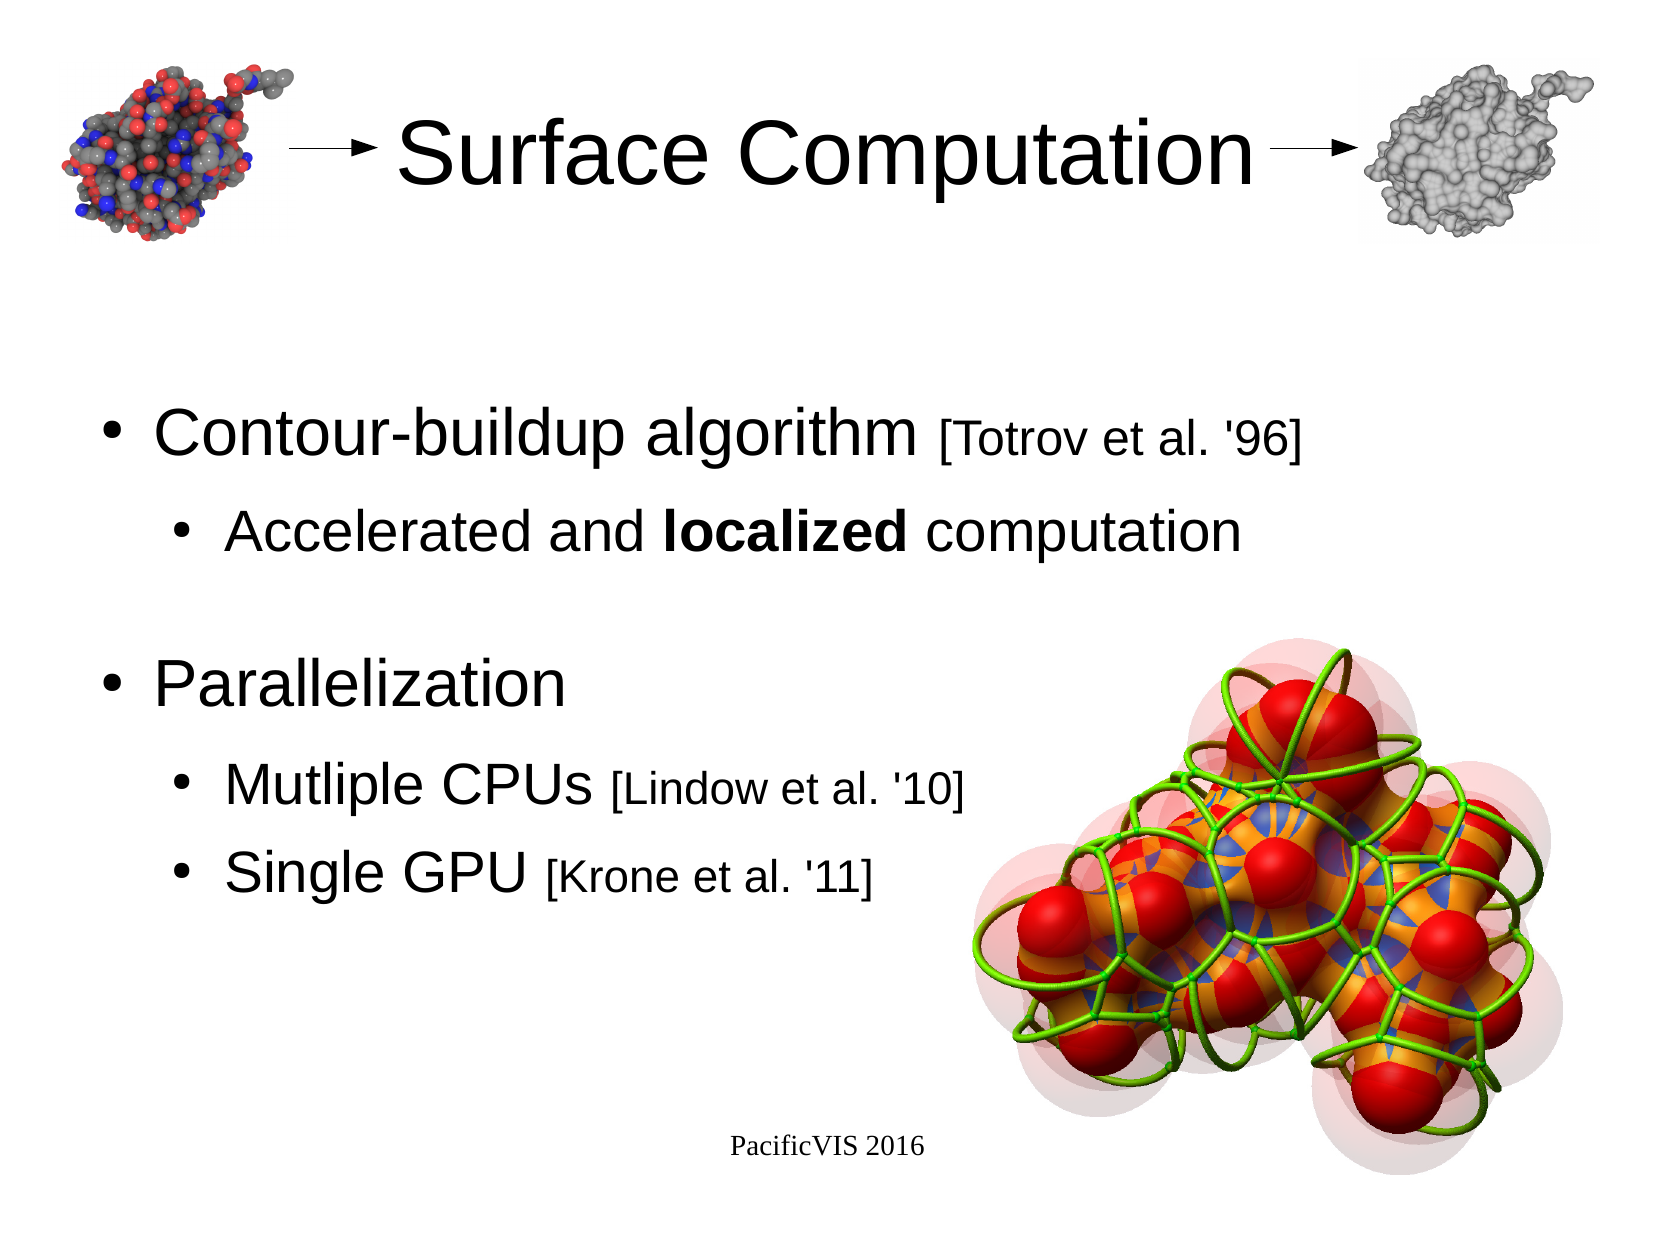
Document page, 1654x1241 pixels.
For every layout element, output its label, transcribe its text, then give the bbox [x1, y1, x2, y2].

list Contour-buildup algorithm [Totrov et al. '96] Accelerated and localized computation Parallelization Mutliple CPUs [Lindow et al. '10] Single GPU [Krone et al. '11] [82, 290, 1571, 1109]
picture [1358, 58, 1600, 244]
title Surface Computation [82, 49, 1571, 257]
picture [968, 1109, 1565, 1177]
picture [59, 62, 296, 244]
